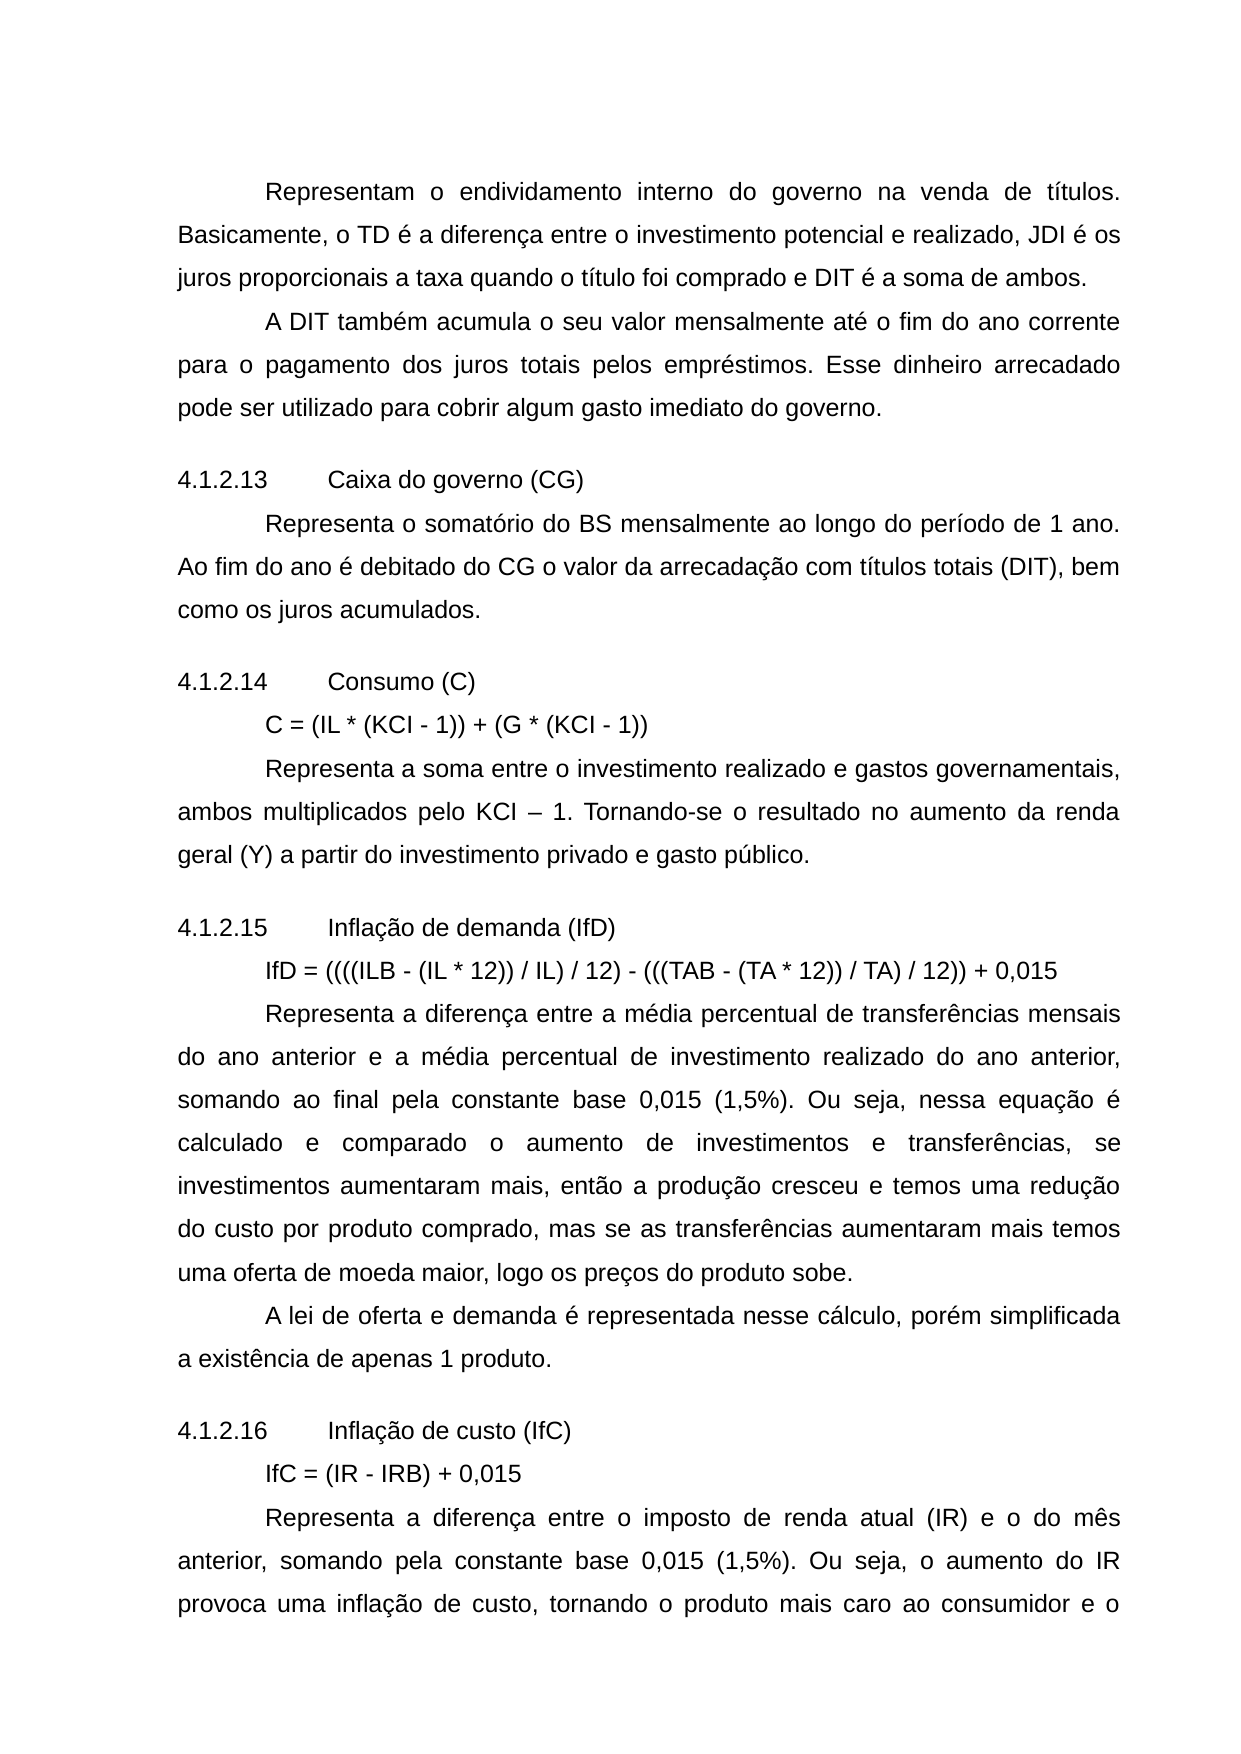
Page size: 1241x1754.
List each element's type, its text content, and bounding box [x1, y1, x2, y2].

text A lei de oferta e demanda é representada nesse cálculo, porém simplificada a existência de apenas 1 produto. [177, 1301, 1122, 1372]
text Representa a diferença entre o imposto de renda atual (IR) e o do mês anterior, somando pela constante base 0,015 (1,5%). Ou seja, o aumento do IR provoca uma inflação de custo, tornando o produto mais caro ao consumidor e o [177, 1503, 1122, 1618]
subtitle Consumo (C) [177, 667, 1122, 696]
subtitle Inflação de demanda (IfD) [177, 912, 1122, 941]
text Representam o endividamento interno do governo na venda de títulos. Basicamente, o TD é a diferença entre o investimento potencial e realizado, JDI é os juros proporcionais a taxa quando o título foi comprado e DIT é a soma de ambos. [177, 177, 1122, 292]
subtitle Caixa do governo (CG) [177, 465, 1122, 494]
text IfD = ((((ILB - (IL * 12)) / IL) / 12) - (((TAB - (TA * 12)) / TA) / 12)) + 0,015 [177, 956, 1122, 984]
subtitle Inflação de custo (IfC) [177, 1416, 1122, 1445]
text Representa a soma entre o investimento realizado e gastos governamentais, ambos multiplicados pelo KCI – 1. Tornando-se o resultado no aumento da renda geral (Y) a partir do investimento privado e gasto público. [177, 754, 1122, 869]
text Representa o somatório do BS mensalmente ao longo do período de 1 ano. Ao fim do ano é debitado do CG o valor da arrecadação com títulos totais (DIT), bem como os juros acumulados. [177, 508, 1122, 623]
text A DIT também acumula o seu valor mensalmente até o fim do ano corrente para o pagamento dos juros totais pelos empréstimos. Esse dinheiro arrecadado pode ser utilizado para cobrir algum gasto imediato do governo. [177, 307, 1122, 422]
text IfC = (IR - IRB) + 0,015 [177, 1459, 1122, 1488]
text C = (IL * (KCI - 1)) + (G * (KCI - 1)) [177, 711, 1122, 739]
text Representa a diferença entre a média percentual de transferências mensais do ano anterior e a média percentual de investimento realizado do ano anterior, somando ao final pela constante base 0,015 (1,5%). Ou seja, nessa equação é calculado e comparado o aumento de investimentos e transferências, se investimentos aumentaram mais, então a produção cresceu e temos uma redução do custo por produto comprado, mas se as transferências aumentaram mais temos uma oferta de moeda maior, logo os preços do produto sobe. [177, 999, 1122, 1286]
